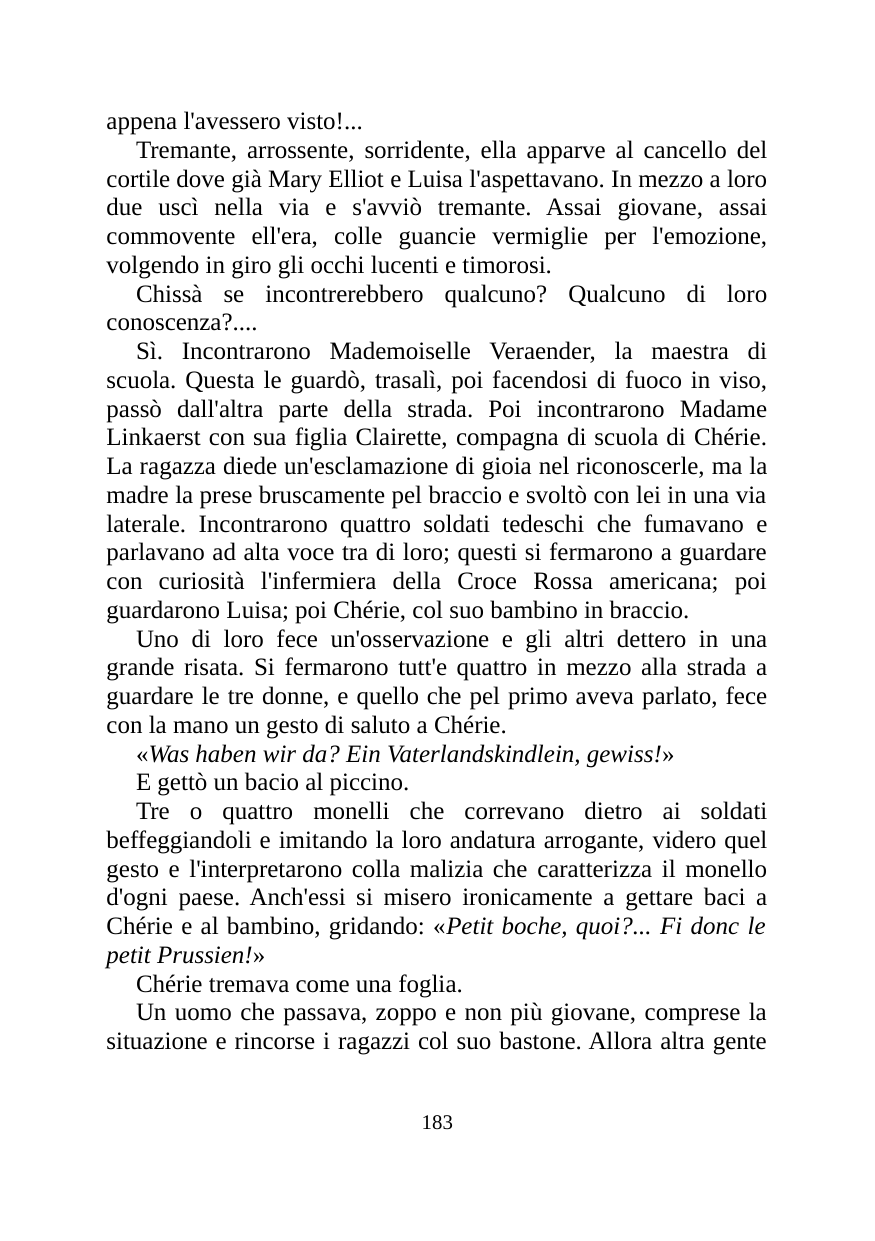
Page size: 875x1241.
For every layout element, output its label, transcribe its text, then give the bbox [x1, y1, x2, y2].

text Sì. Incontrarono Mademoiselle Veraender, la maestra di scuola. Questa le guardò, trasalì, poi facendosi di fuoco in viso, passò dall'altra parte della strada. Poi incontrarono Madame Linkaerst con sua figlia Clairette, compagna di scuola di Chérie. La ragazza diede un'esclamazione di gioia nel riconoscerle, ma la madre la prese bruscamente pel braccio e svoltò con lei in una via laterale. Incontrarono quattro soldati tedeschi che fumavano e parlavano ad alta voce tra di loro; questi si fermarono a guardare con curiosità l'infermiera della Croce Rossa americana; poi guardarono Luisa; poi Chérie, col suo bambino in braccio. [106, 336, 768, 624]
text E gettò un bacio al piccino. [106, 767, 768, 796]
text Chérie tremava come una foglia. [106, 969, 768, 997]
text appena l'avessero visto!... [106, 106, 768, 135]
text Tre o quattro monelli che correvano dietro ai soldati beffeggiandoli e imitando la loro andatura arrogante, videro quel gesto e l'interpretarono colla malizia che caratterizza il monello d'ogni paese. Anch'essi si misero ironicamente a gettare baci a Chérie e al bambino, gridando: «Petit boche, quoi?... Fi donc le petit Prussien!» [106, 796, 768, 969]
text Chissà se incontrerebbero qualcuno? Qualcuno di loro conoscenza?.... [106, 279, 768, 336]
text Tremante, arrossente, sorridente, ella apparve al cancello del cortile dove già Mary Elliot e Luisa l'aspettavano. In mezzo a loro due uscì nella via e s'avviò tremante. Assai giovane, assai commovente ell'era, colle guancie vermiglie per l'emozione, volgendo in giro gli occhi lucenti e timorosi. [106, 135, 768, 279]
text «Was haben wir da? Ein Vaterlandskindlein, gewiss!» [106, 739, 768, 767]
text Un uomo che passava, zoppo e non più giovane, comprese la situazione e rincorse i ragazzi col suo bastone. Allora altra gente [106, 997, 768, 1055]
text Uno di loro fece un'osservazione e gli altri dettero in una grande risata. Si fermarono tutt'e quattro in mezzo alla strada a guardare le tre donne, e quello che pel primo aveva parlato, fece con la mano un gesto di saluto a Chérie. [106, 624, 768, 739]
